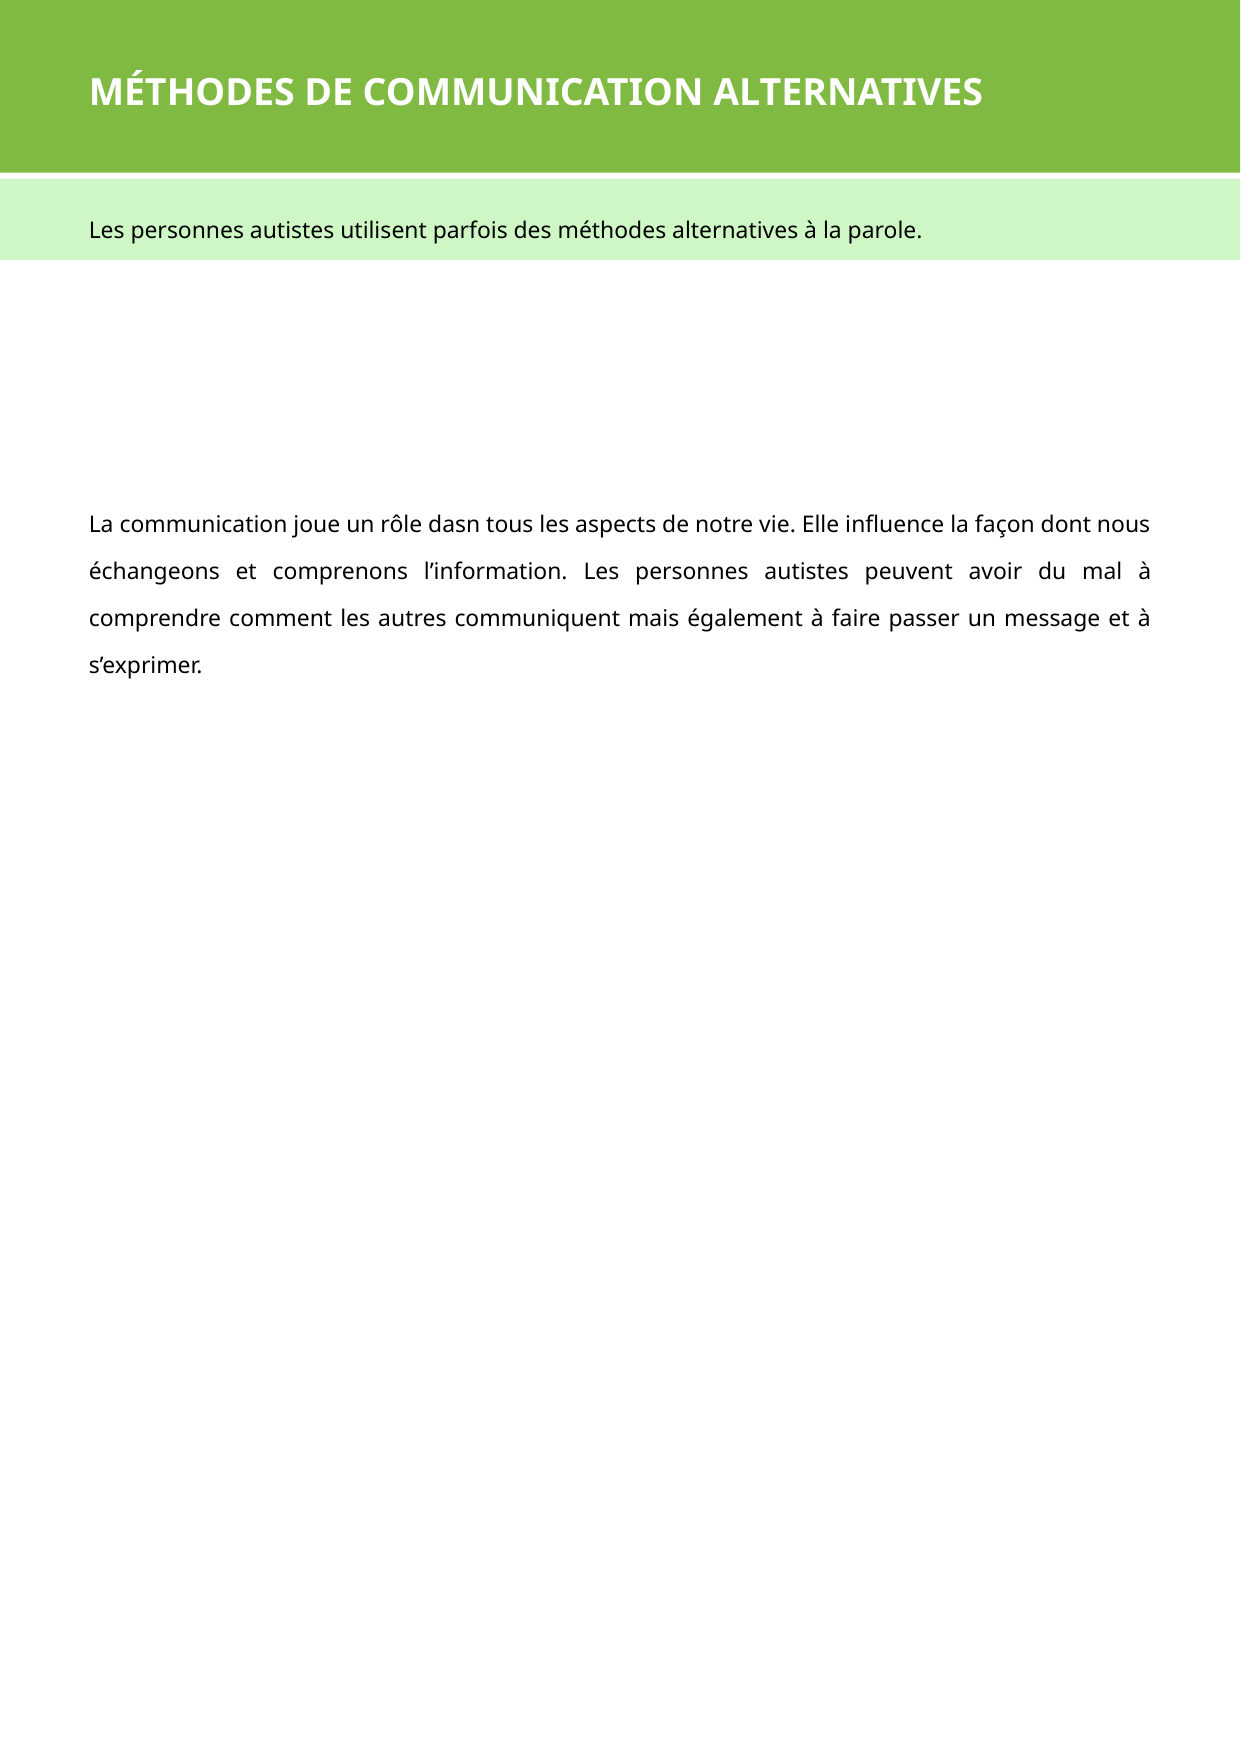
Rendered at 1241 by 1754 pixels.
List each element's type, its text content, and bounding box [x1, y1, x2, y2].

text La communication joue un rôle dasn tous les aspects de notre vie. Elle influence la façon dont nous échangeons et comprenons l’information. Les personnes autistes peuvent avoir du mal à comprendre comment les autres communiquent mais également à faire passer un message et à s’exprimer. [88, 508, 1152, 680]
